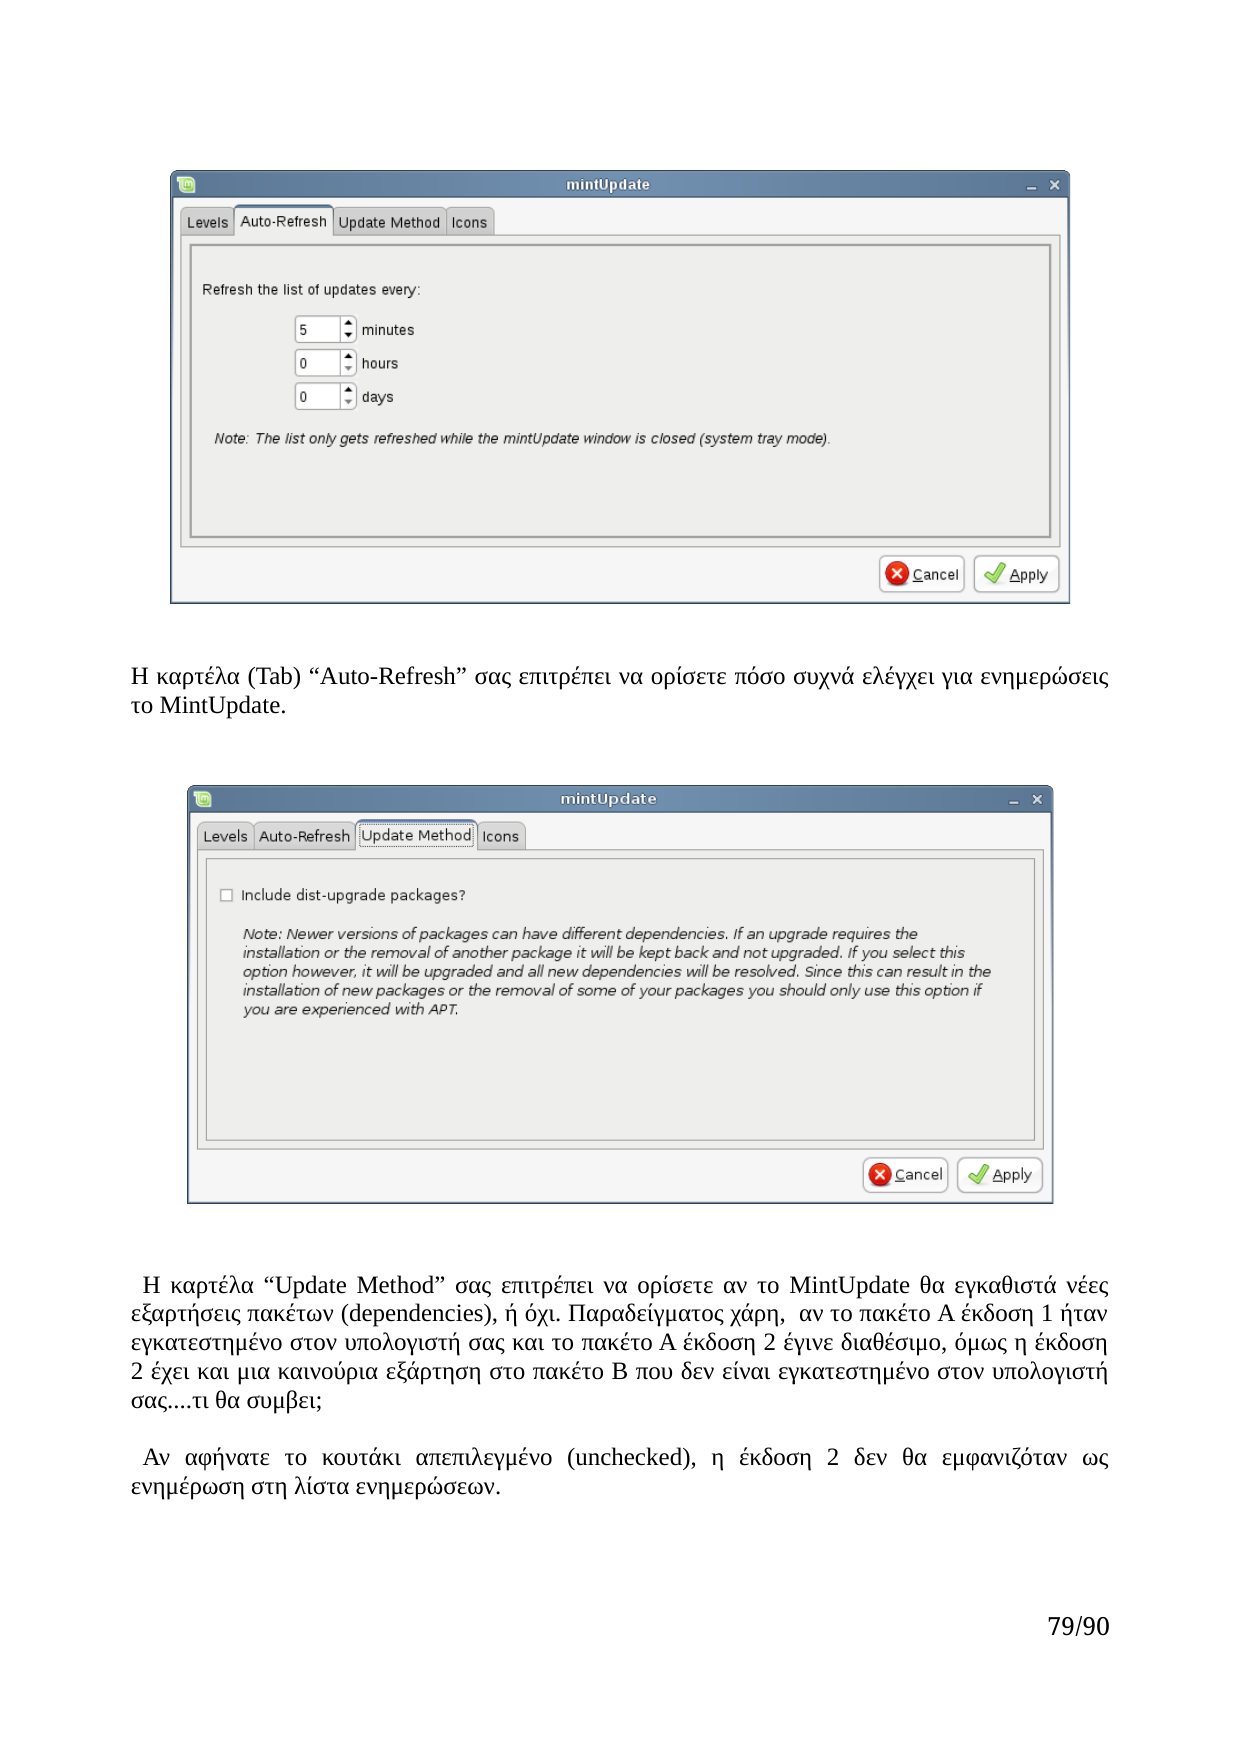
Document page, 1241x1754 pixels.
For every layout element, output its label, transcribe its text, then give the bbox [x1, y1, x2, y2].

text Η καρτέλα “Update Method” σας επιτρέπει να ορίσετε αν το MintUpdate θα εγκαθιστά νέες εξαρτήσεις πακέτων (dependencies), ή όχι. Παραδείγματος χάρη, αν το πακέτο A έκδοση 1 ήταν εγκατεστημένο στον υπολογιστή σας και το πακέτο Α έκδοση 2 έγινε διαθέσιμο, όμως η έκδοση 2 έχει και μια καινούρια εξάρτηση στο πακέτο Β που δεν είναι εγκατεστημένο στον υπολογιστή σας....τι θα συμβει; [131, 1270, 1110, 1413]
text Αν αφήνατε το κουτάκι απεπιλεγμένο (unchecked), η έκδοση 2 δεν θα εμφανιζόταν ως ενημέρωση στη λίστα ενημερώσεων. [131, 1442, 1110, 1500]
picture [187, 785, 1054, 1204]
text H καρτέλα (Tab) “Auto-Refresh” σας επιτρέπει να ορίσετε πόσο συχνά ελέγχει για ενημερώσεις το MintUpdate. [131, 661, 1110, 719]
picture [170, 170, 1071, 604]
